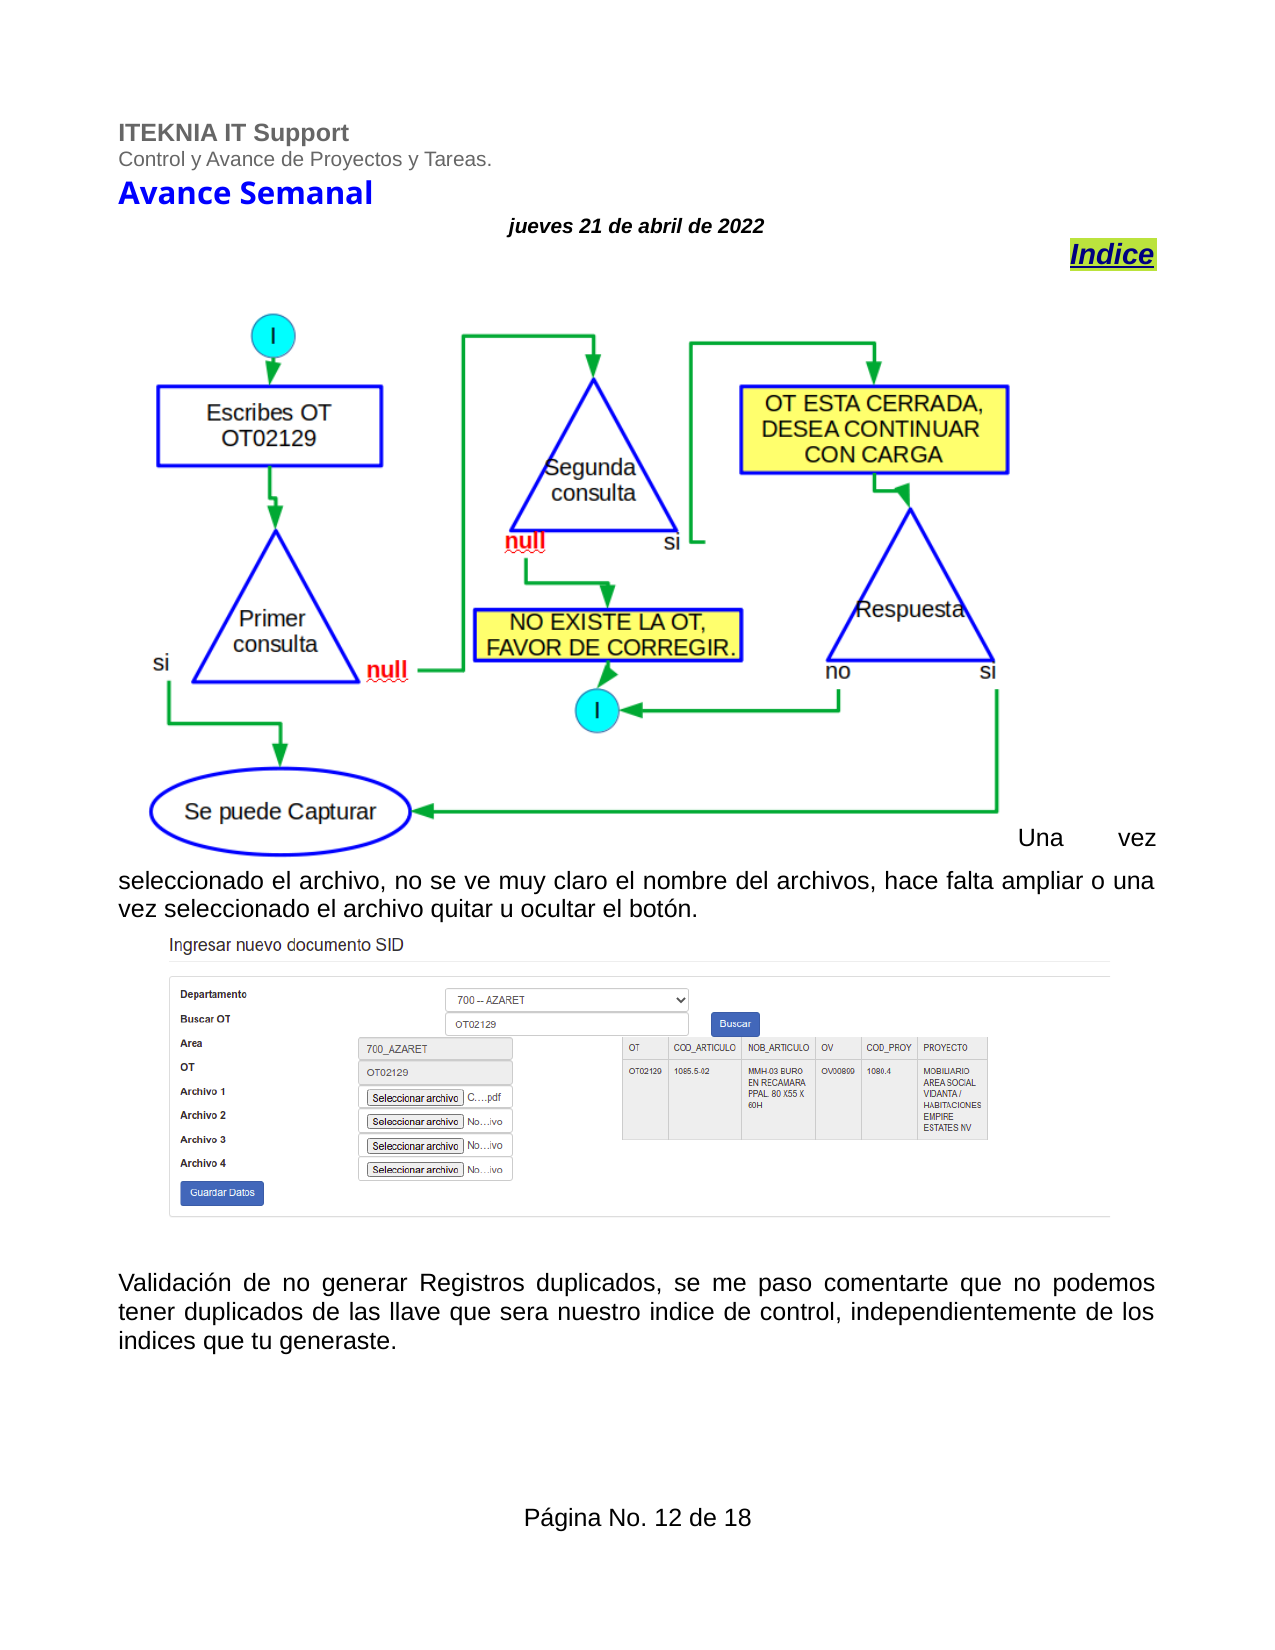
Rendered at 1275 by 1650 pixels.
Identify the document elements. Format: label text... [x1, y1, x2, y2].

text Validación de no generar Registros duplicados, se me paso comentarte que no podemos tener duplicados de las llave que sera nuestro indice de control, independientemente de los indices que tu generaste. [118, 1268, 1157, 1354]
text Una vez seleccionado el archivo, no se ve muy claro el nombre del archivos, hace falta ampliar o una vez seleccionado el archivo quitar u ocultar el botón. [118, 823, 1157, 923]
picture [118, 309, 1018, 866]
picture [165, 923, 1111, 1223]
